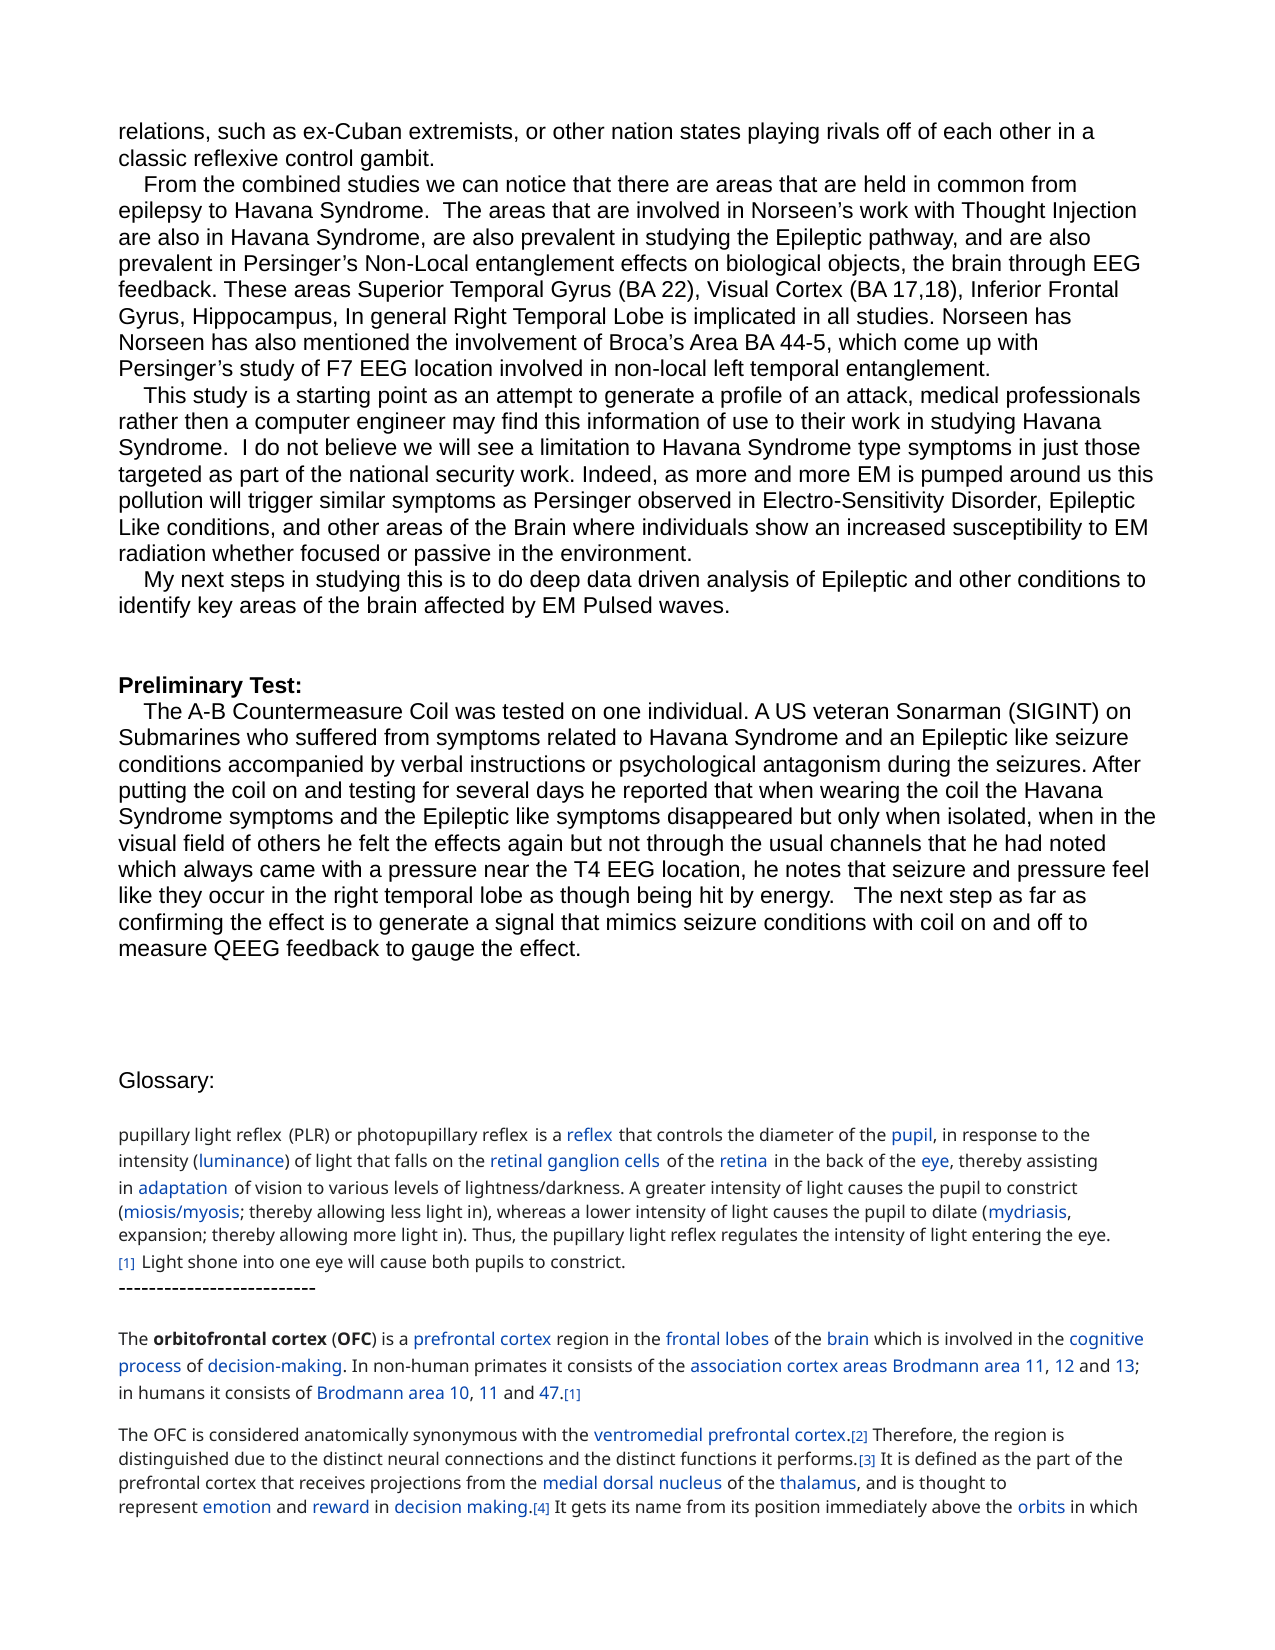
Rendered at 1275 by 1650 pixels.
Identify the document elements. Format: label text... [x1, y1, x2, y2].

text My next steps in studying this is to do deep data driven analysis of Epileptic and other conditions to identify key areas of the brain affected by EM Pulsed waves. [118, 566, 1157, 619]
text This study is a starting point as an attempt to generate a profile of an attack, medical professionals rather then a computer engineer may find this information of use to their work in studying Havana Syndrome. I do not believe we will see a limitation to Havana Syndrome type symptoms in just those targeted as part of the national security work. Indeed, as more and more EM is pumped around us this pollution will trigger similar symptoms as Persinger observed in Electro-Sensitivity Disorder, Epileptic Like conditions, and other areas of the Brain where individuals show an increased susceptibility to EM radiation whether focused or passive in the environment. [118, 382, 1157, 566]
text Preliminary Test: [118, 672, 1157, 698]
text From the combined studies we can notice that there are areas that are held in common from epilepsy to Havana Syndrome. The areas that are involved in Norseen’s work with Thought Injection are also in Havana Syndrome, are also prevalent in studying the Epileptic pathway, and are also prevalent in Persinger’s Non-Local entanglement effects on biological objects, the brain through EEG feedback. These areas Superior Temporal Gyrus (BA 22), Visual Cortex (BA 17,18), Inferior Frontal Gyrus, Hippocampus, In general Right Temporal Lobe is implicated in all studies. Norseen has Norseen has also mentioned the involvement of Broca’s Area BA 44-5, which come up with Persinger’s study of F7 EEG location involved in non-local left temporal entanglement. [118, 171, 1157, 382]
text relations, such as ex-Cuban extremists, or other nation states playing rivals off of each other in a classic reflexive control gambit. [118, 118, 1157, 171]
text Glossary: [118, 1067, 1157, 1093]
text -------------------------- [118, 1273, 1157, 1300]
text The orbitofrontal cortex (OFC) is a prefrontal cortex region in the frontal lobes of the brain which is involved in the cognitive process of decision-making. In non-human primates it consists of the association cortex areas Brodmann area 11, 12 and 13; in humans it consists of Brodmann area 10, 11 and 47.[1] [118, 1326, 1157, 1405]
text The OFC is considered anatomically synonymous with the ventromedial prefrontal cortex.[2] Therefore, the region is distinguished due to the distinct neural connections and the distinct functions it performs.[3] It is defined as the part of the prefrontal cortex that receives projections from the medial dorsal nucleus of the thalamus, and is thought to represent emotion and reward in decision making.[4] It gets its name from its position immediately above the orbits in which [118, 1423, 1157, 1518]
text The A-B Countermeasure Coil was tested on one individual. A US veteran Sonarman (SIGINT) on Submarines who suffered from symptoms related to Havana Syndrome and an Epileptic like seizure conditions accompanied by verbal instructions or psychological antagonism during the seizures. After putting the coil on and testing for several days he reported that when wearing the coil the Havana Syndrome symptoms and the Epileptic like symptoms disappeared but only when isolated, when in the visual field of others he felt the effects again but not through the usual channels that he had noted which always came with a pressure near the T4 EEG location, he notes that seizure and pressure feel like they occur in the right temporal lobe as though being hit by energy. The next step as far as confirming the effect is to generate a signal that mimics seizure conditions with coil on and off to measure QEEG feedback to gauge the effect. [118, 698, 1157, 961]
text pupillary light reflex (PLR) or photopupillary reflex is a reflex that controls the diameter of the pupil, in response to the intensity (luminance) of light that falls on the retinal ganglion cells of the retina in the back of the eye, thereby assisting in adaptation of vision to various levels of lightness/darkness. A greater intensity of light causes the pupil to constrict (miosis/myosis; thereby allowing less light in), whereas a lower intensity of light causes the pupil to dilate (mydriasis, expansion; thereby allowing more light in). Thus, the pupillary light reflex regulates the intensity of light entering the eye.[1] Light shone into one eye will cause both pupils to constrict. [118, 1119, 1157, 1273]
